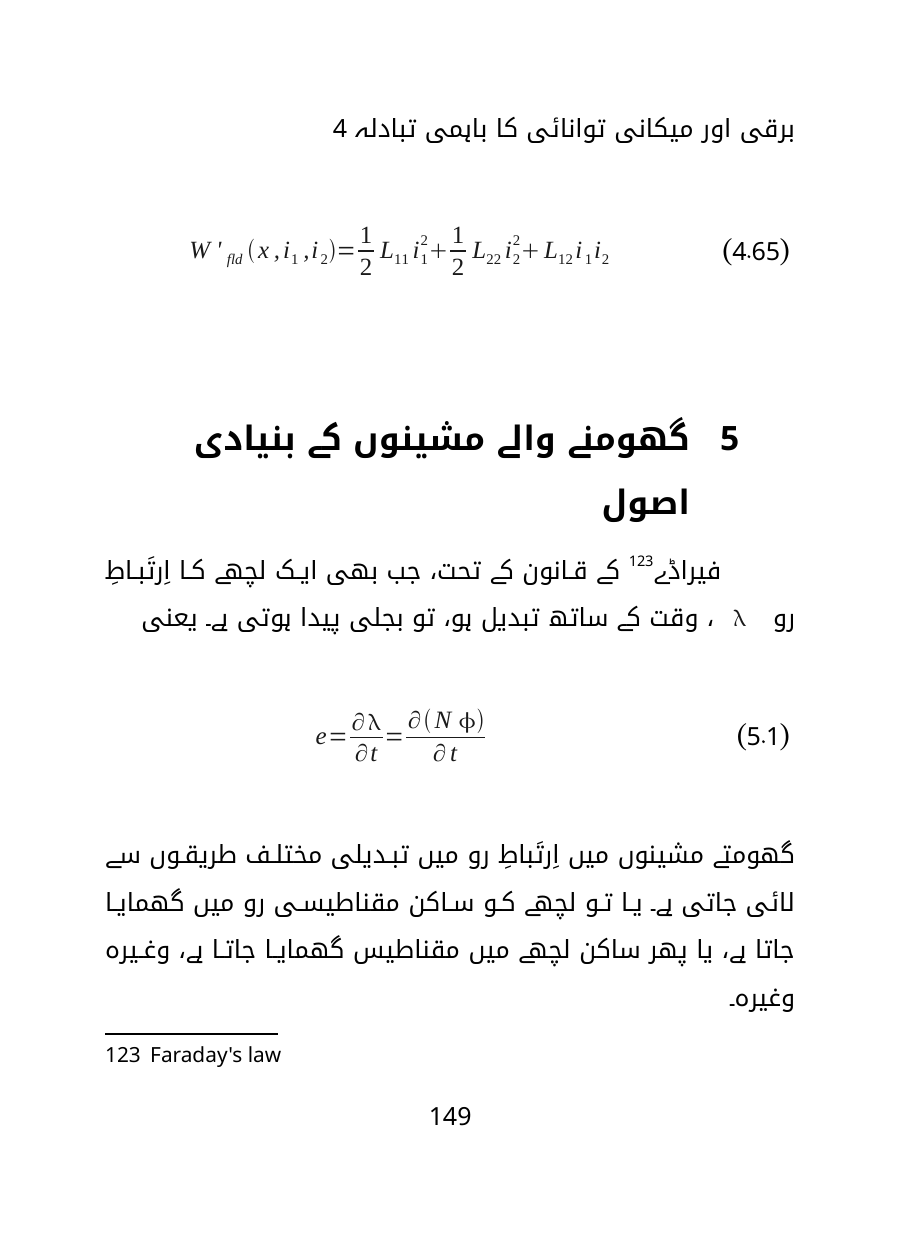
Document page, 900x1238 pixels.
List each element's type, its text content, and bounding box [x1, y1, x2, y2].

text گھومتے مشینوں میں اِرتَباطِ رو میں تبدیلی مختلف طریقوں سے لائی جاتی ہے۔ یا تو لچھے کو ساکن مقناطیسی رو میں گھمایا جاتا ہے، یا پھر ساکن لچھے میں مقناطیس گھمایا جاتا ہے، وغیرہ وغیرہ۔ [105, 832, 795, 1021]
table_header (4.65) [686, 216, 795, 299]
text فیراڈے کے قانون کے تحت، جب بھی ایک لچھے کا اِرتَباطِ رو ، وقت کے ساتھ تبدیل ہو، تو بجلی پیدا ہوتی ہے۔ یعنی [105, 547, 795, 642]
table_header [105, 701, 688, 785]
table_header [105, 216, 686, 299]
text Faraday's law [105, 1040, 795, 1068]
table_header (5.1) [689, 701, 795, 785]
subtitle گھومنے والے مشینوں کے بنیادی اصول [105, 407, 720, 535]
